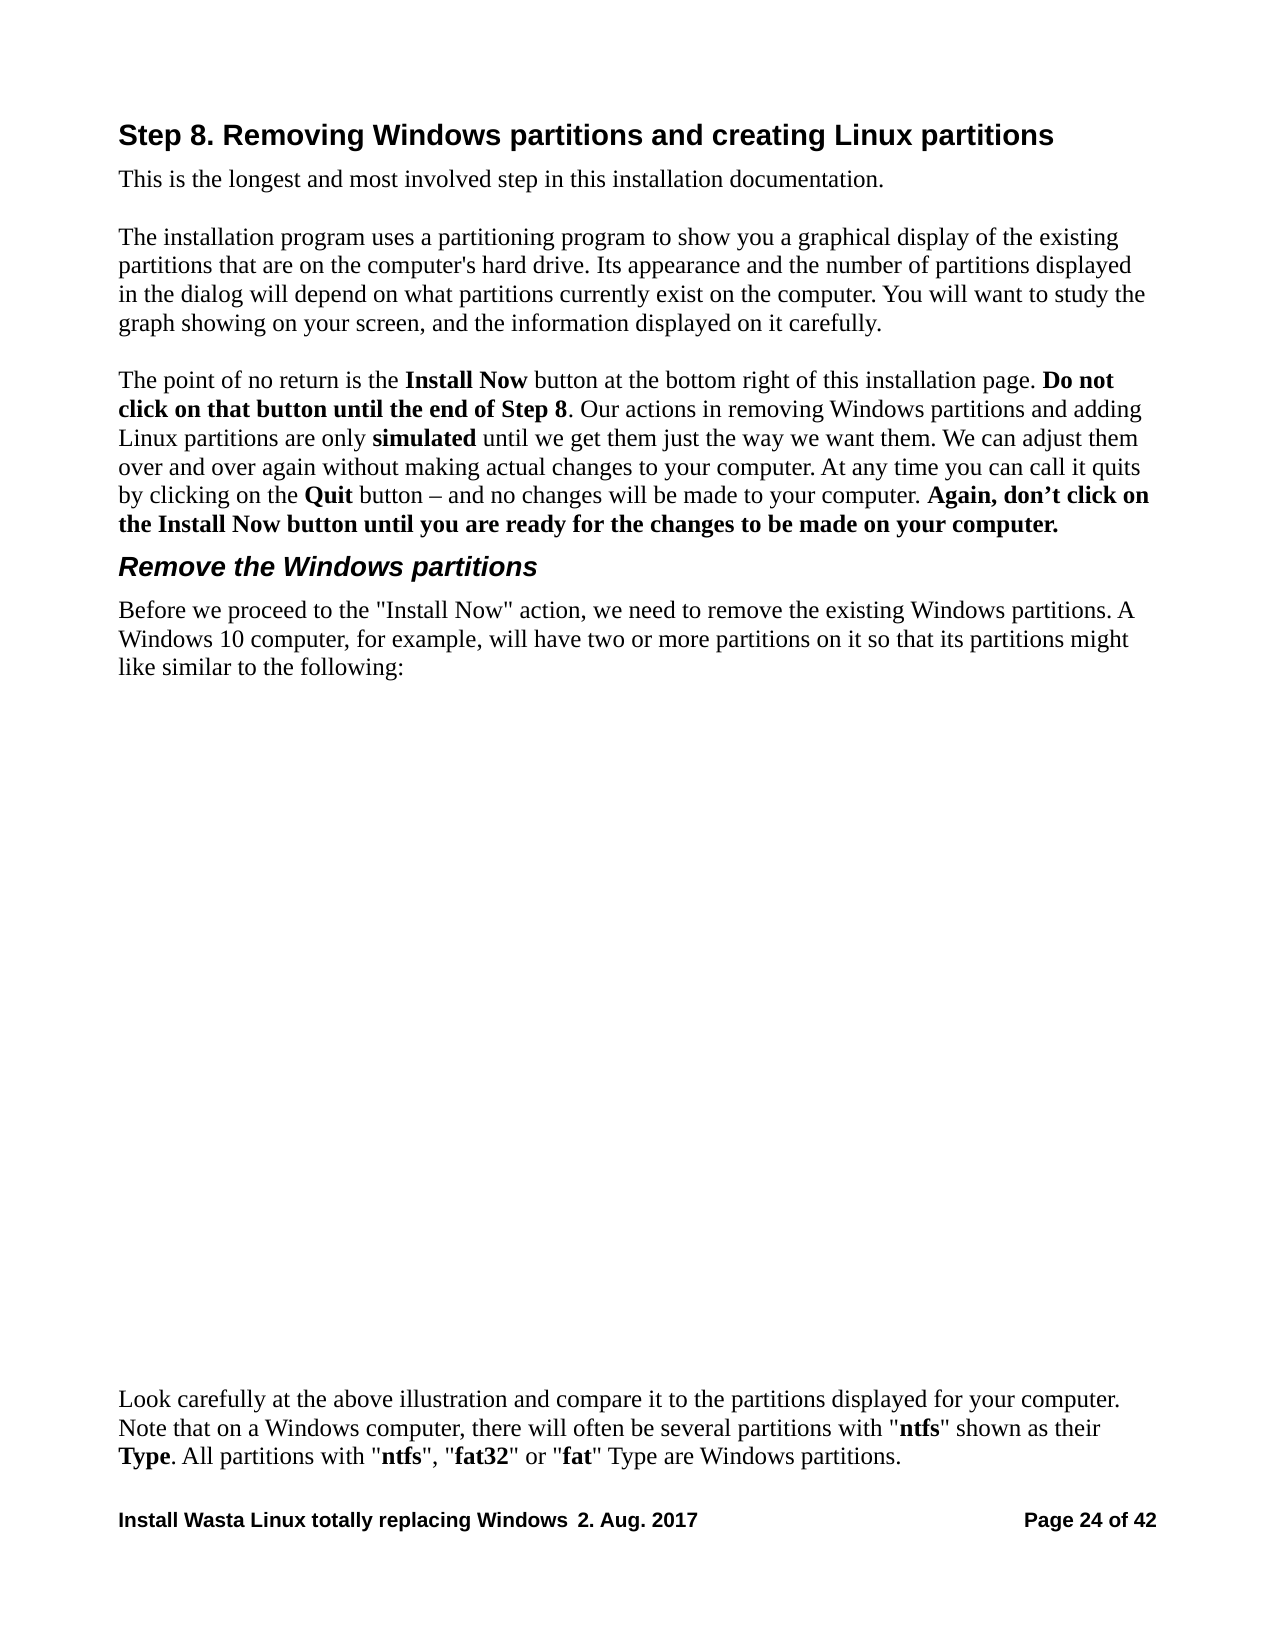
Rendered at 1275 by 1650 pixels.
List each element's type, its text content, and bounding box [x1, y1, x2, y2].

subtitle Remove the Windows partitions [118, 551, 1157, 582]
text The installation program uses a partitioning program to show you a graphical display of the existing partitions that are on the computer's hard drive. Its appearance and the number of partitions displayed in the dialog will depend on what partitions currently exist on the computer. You will want to study the graph showing on your screen, and the information displayed on it carefully. [118, 222, 1157, 337]
subtitle Step 8. Removing Windows partitions and creating Linux partitions [118, 118, 1157, 152]
text The point of no return is the Install Now button at the bottom right of this installation page. Do not click on that button until the end of Step 8. Our actions in removing Windows partitions and adding Linux partitions are only simulated until we get them just the way we want them. We can adjust them over and over again without making actual changes to your computer. At any time you can call it quits by clicking on the Quit button – and no changes will be made to your computer. Again, don’t click on the Install Now button until you are ready for the changes to be made on your computer. [118, 366, 1157, 538]
text Look carefully at the above illustration and compare it to the partitions displayed for your computer. Note that on a Windows computer, there will often be several partitions with "ntfs" shown as their Type. All partitions with "ntfs", "fat32" or "fat" Type are Windows partitions. [118, 1384, 1157, 1470]
text Before we proceed to the "Install Now" action, we need to remove the existing Windows partitions. A Windows 10 computer, for example, will have two or more partitions on it so that its partitions might like similar to the following: [118, 595, 1157, 681]
text This is the longest and most involved step in this installation documentation. [118, 164, 1157, 193]
